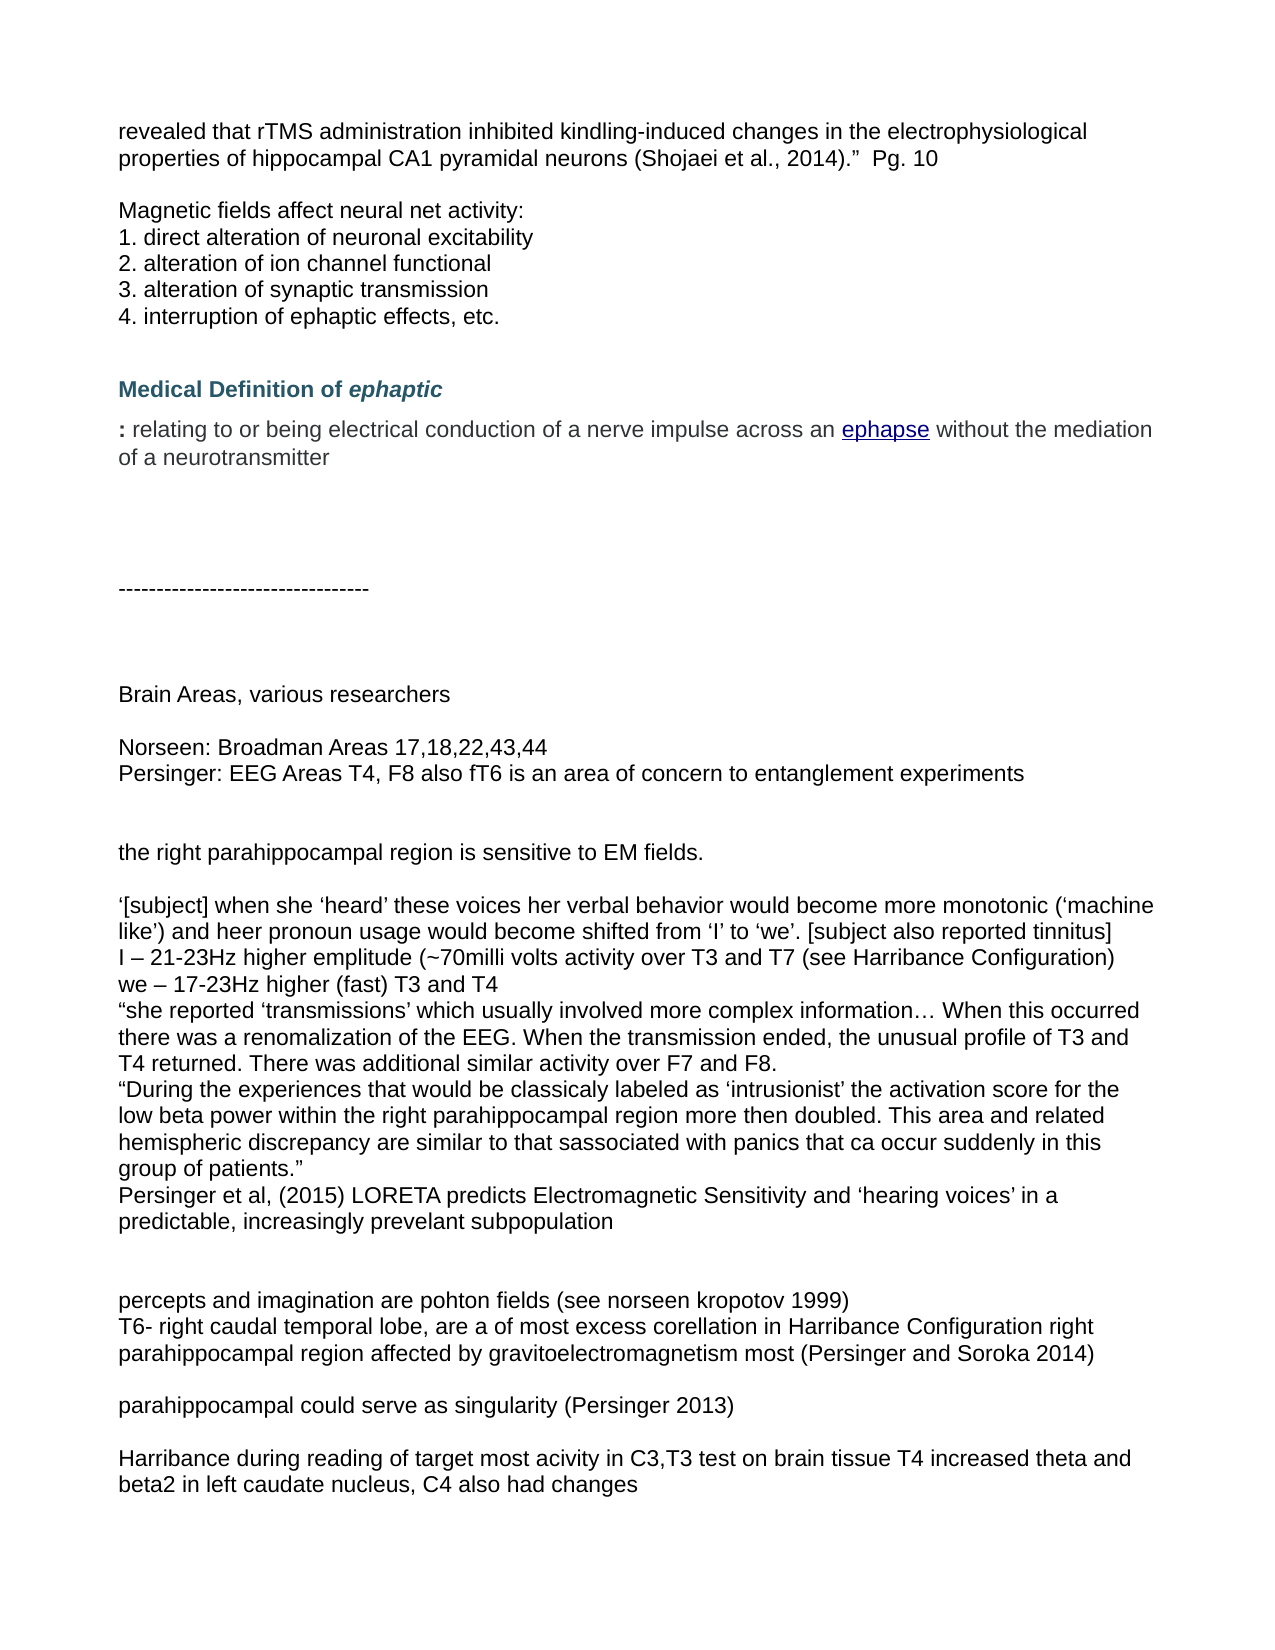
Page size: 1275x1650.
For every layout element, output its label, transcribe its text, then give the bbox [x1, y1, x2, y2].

text Harribance during reading of target most acivity in C3,T3 test on brain tissue T4 increased theta and beta2 in left caudate nucleus, C4 also had changes [118, 1445, 1157, 1498]
text Persinger et al, (2015) LORETA predicts Electromagnetic Sensitivity and ‘hearing voices’ in a predictable, increasingly prevelant subpopulation [118, 1182, 1157, 1234]
text Norseen: Broadman Areas 17,18,22,43,44 [118, 733, 1157, 760]
text 2. alteration of ion channel functional [118, 250, 1157, 276]
text I – 21-23Hz higher emplitude (~70milli volts activity over T3 and T7 (see Harribance Configuration) [118, 944, 1157, 971]
text Magnetic fields affect neural net activity: [118, 197, 1157, 223]
text revealed that rTMS administration inhibited kindling-induced changes in the electrophysiological properties of hippocampal CA1 pyramidal neurons (Shojaei et al., 2014).” Pg. 10 [118, 118, 1157, 171]
text we – 17-23Hz higher (fast) T3 and T4 [118, 971, 1157, 997]
text “she reported ‘transmissions’ which usually involved more complex information… When this occurred there was a renomalization of the EEG. When the transmission ended, the unusual profile of T3 and T4 returned. There was additional similar activity over F7 and F8. [118, 997, 1157, 1076]
text 4. interruption of ephaptic effects, etc. [118, 303, 1157, 329]
text “During the experiences that would be classicaly labeled as ‘intrusionist’ the activation score for the low beta power within the right parahippocampal region more then doubled. This area and related hemispheric discrepancy are similar to that sassociated with panics that ca occur suddenly in this group of patients.” [118, 1076, 1157, 1182]
text Brain Areas, various researchers [118, 681, 1157, 707]
text 1. direct alteration of neuronal excitability [118, 223, 1157, 250]
text ‘[subject] when she ‘heard’ these voices her verbal behavior would become more monotonic (‘machine like’) and heer pronoun usage would become shifted from ‘I’ to ‘we’. [subject also reported tinnitus] [118, 892, 1157, 944]
text percepts and imagination are pohton fields (see norseen kropotov 1999) [118, 1287, 1157, 1313]
subtitle Medical Definition of ephaptic [118, 376, 1157, 402]
text Persinger: EEG Areas T4, F8 also fT6 is an area of concern to entanglement experiments [118, 760, 1157, 786]
text T6- right caudal temporal lobe, are a of most excess corellation in Harribance Configuration right parahippocampal region affected by gravitoelectromagnetism most (Persinger and Soroka 2014) [118, 1313, 1157, 1366]
text the right parahippocampal region is sensitive to EM fields. [118, 839, 1157, 865]
text : relating to or being electrical conduction of a nerve impulse across an ephapse without the mediation of a neurotransmitter [118, 415, 1157, 470]
text --------------------------------- [118, 575, 1157, 602]
text 3. alteration of synaptic transmission [118, 276, 1157, 303]
text parahippocampal could serve as singularity (Persinger 2013) [118, 1392, 1157, 1419]
